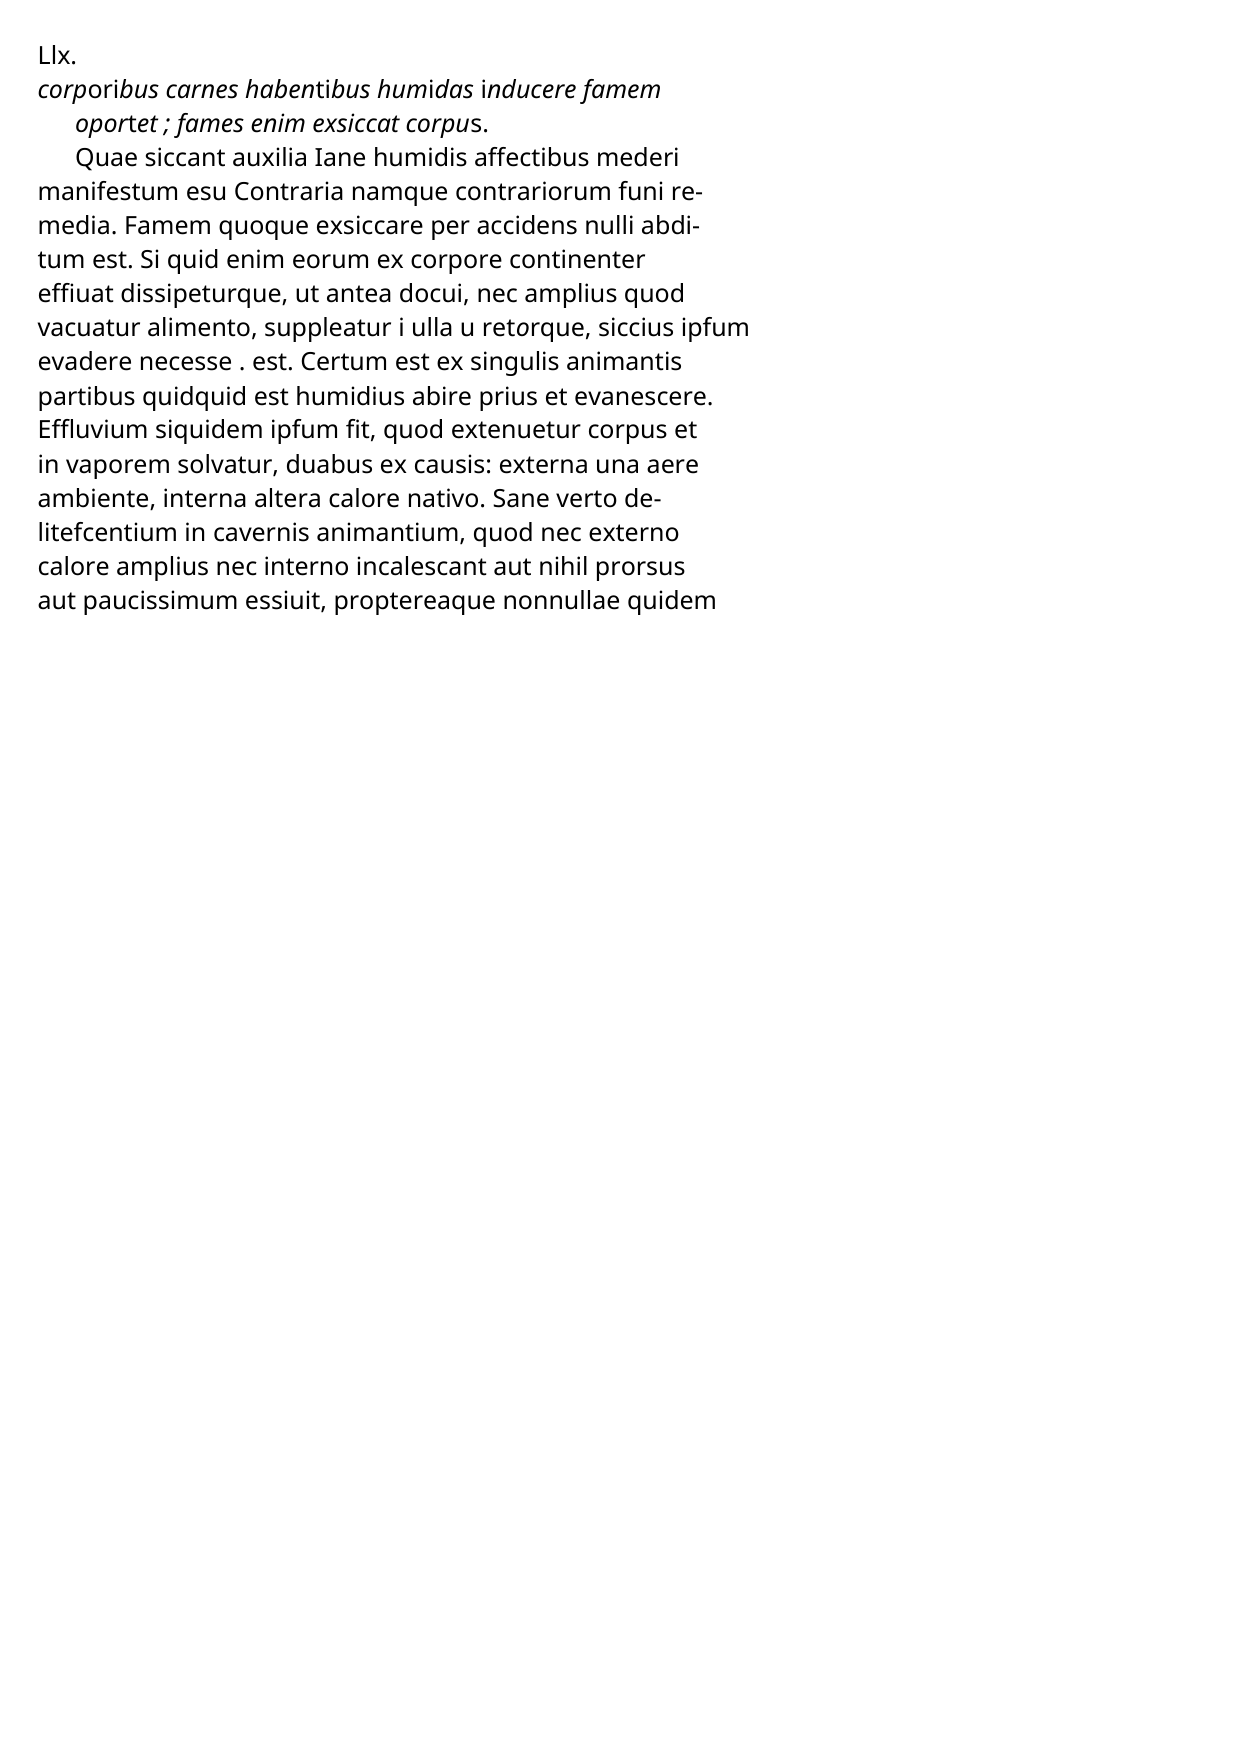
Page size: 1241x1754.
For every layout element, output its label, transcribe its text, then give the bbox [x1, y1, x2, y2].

text Quae siccant auxilia Iane humidis affectibus mederi manifestum esu Contraria namque contrariorum funi re- media. Famem quoque exsiccare per accidens nulli abdi- tum est. Si quid enim eorum ex corpore continenter effiuat dissipeturque, ut antea docui, nec amplius quod vacuatur alimento, suppleatur i ulla u retorque, siccius ipfum evadere necesse . est. Certum est ex singulis animantis partibus quidquid est humidius abire prius et evanescere. Effluvium siquidem ipfum fit, quod extenuetur corpus et in vaporem solvatur, duabus ex causis: externa una aere ambiente, interna altera calore nativo. Sane verto de- litefcentium in cavernis animantium, quod nec externo calore amplius nec interno incalescant aut nihil prorsus aut paucissimum essiuit, proptereaque nonnullae quidem [37, 140, 1203, 617]
text Llx. [37, 37, 1203, 72]
text corporibus carnes habentibus humidas inducere famem oportet ; fames enim exsiccat corpus. [37, 72, 1203, 140]
